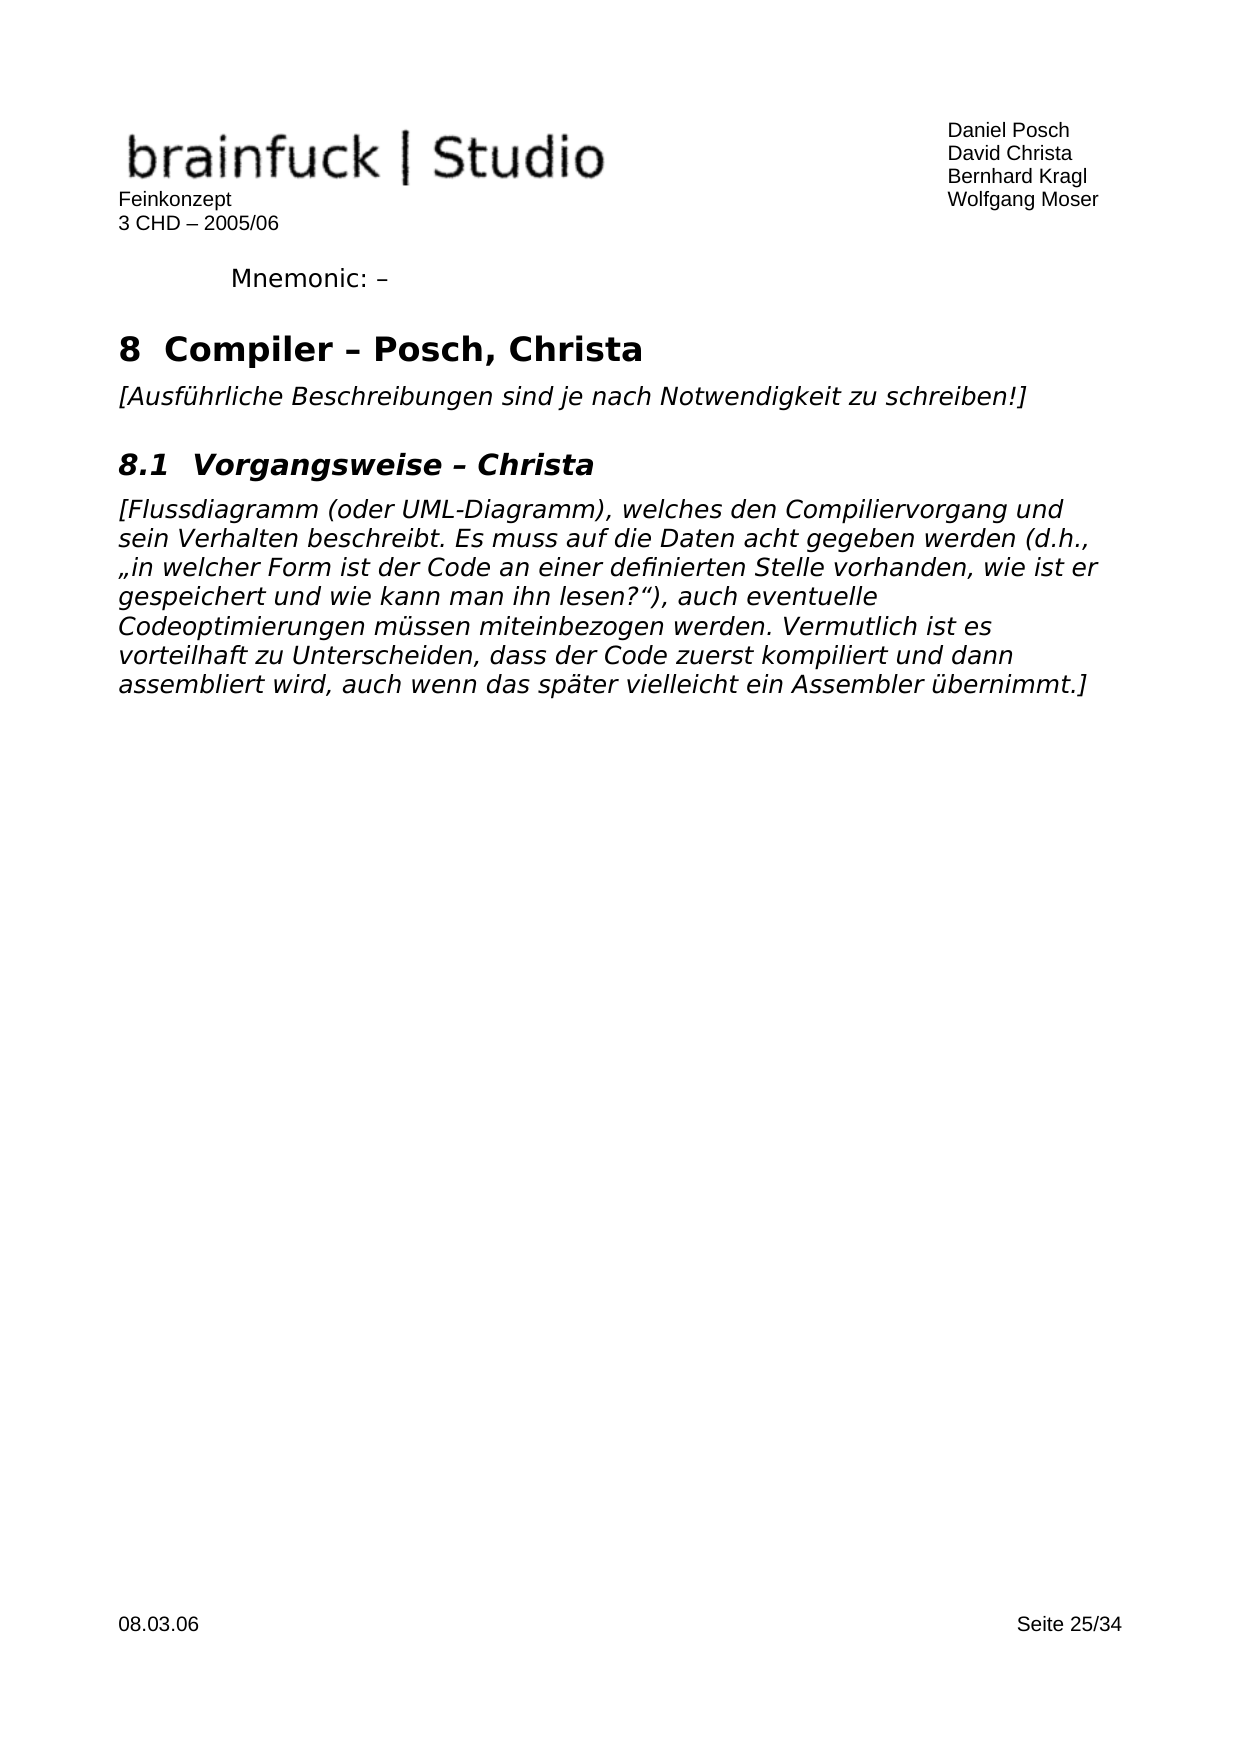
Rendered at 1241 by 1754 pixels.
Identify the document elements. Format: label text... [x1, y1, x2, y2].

subtitle Compiler – Posch, Christa [118, 330, 1122, 369]
subtitle Vorgangsweise – Christa [118, 449, 1122, 483]
picture [118, 118, 609, 187]
text [Flussdiagramm (oder UML-Diagramm), welches den Compiliervorgang und sein Verhalten beschreibt. Es muss auf die Daten acht gegeben werden (d.h., „in welcher Form ist der Code an einer definierten Stelle vorhanden, wie ist er gespeichert und wie kann man ihn lesen?“), auch eventuelle Codeoptimierungen müssen miteinbezogen werden. Vermutlich ist es vorteilhaft zu Unterscheiden, dass der Code zuerst kompiliert und dann assembliert wird, auch wenn das später vielleicht ein Assembler übernimmt.] [118, 495, 1122, 699]
text [Ausführliche Beschreibungen sind je nach Notwendigkeit zu schreiben!] [118, 382, 1122, 411]
list Mnemonic: – [193, 264, 1122, 293]
